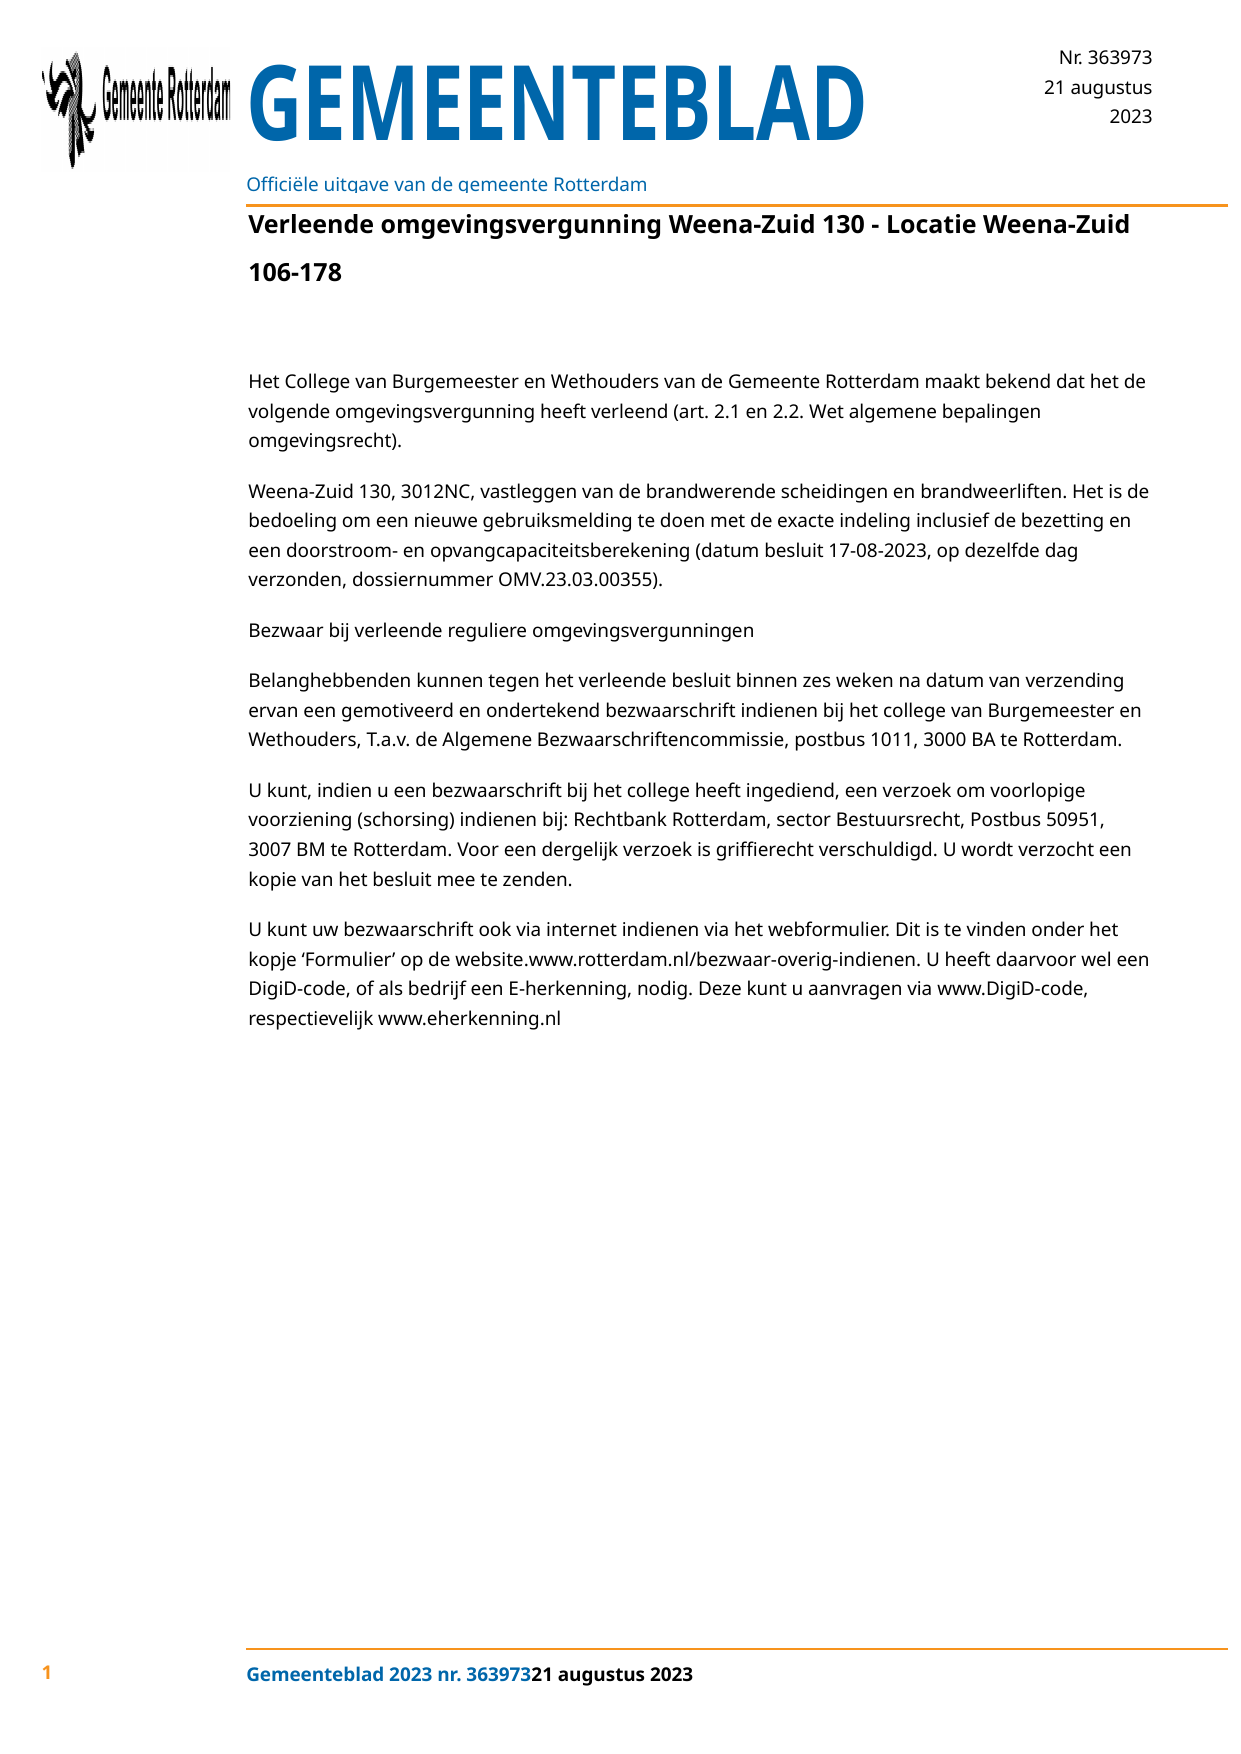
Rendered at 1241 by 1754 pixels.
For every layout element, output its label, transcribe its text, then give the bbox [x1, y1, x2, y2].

text Belanghebbenden kunnen tegen het verleende besluit binnen zes weken na datum van verzending ervan een gemotiveerd en ondertekend bezwaarschrift indienen bij het college van Burgemeester en Wethouders, T.a.v. de Algemene Bezwaarschriftencommissie, postbus 1011, 3000 BA te Rotterdam. [248, 667, 1152, 752]
picture [41, 47, 231, 172]
text Het College van Burgemeester en Wethouders van de Gemeente Rotterdam maakt bekend dat het de volgende omgevingsvergunning heeft verleend (art. 2.1 en 2.2. Wet algemene bepalingen omgevingsrecht). [248, 368, 1152, 453]
text Weena-Zuid 130, 3012NC, vastleggen van de brandwerende scheidingen en brandweerliften. Het is de bedoeling om een nieuwe gebruiksmelding te doen met de exacte indeling inclusief de bezetting en een doorstroom- en opvangcapaciteitsberekening (datum besluit 17-08-2023, op dezelfde dag verzonden, dossiernummer OMV.23.03.00355). [248, 478, 1152, 592]
text Verleende omgevingsvergunning Weena-Zuid 130 - Locatie Weena-Zuid 106-178 [248, 207, 1152, 288]
text U kunt uw bezwaarschrift ook via internet indienen via het webformulier. Dit is te vinden onder het kopje ‘Formulier’ op de website.www.rotterdam.nl/bezwaar-overig-indienen. U heeft daarvoor wel een DigiD-code, of als bedrijf een E-herkenning, nodig. Deze kunt u aanvragen via www.DigiD-code, respectievelijk www.eherkenning.nl [248, 916, 1152, 1031]
text Bezwaar bij verleende reguliere omgevingsvergunningen [248, 617, 1152, 643]
text U kunt, indien u een bezwaarschrift bij het college heeft ingediend, een verzoek om voorlopige voorziening (schorsing) indienen bij: Rechtbank Rotterdam, sector Bestuursrecht, Postbus 50951, 3007 BM te Rotterdam. Voor een dergelijk verzoek is griffierecht verschuldigd. U wordt verzocht een kopie van het besluit mee te zenden. [248, 777, 1152, 892]
